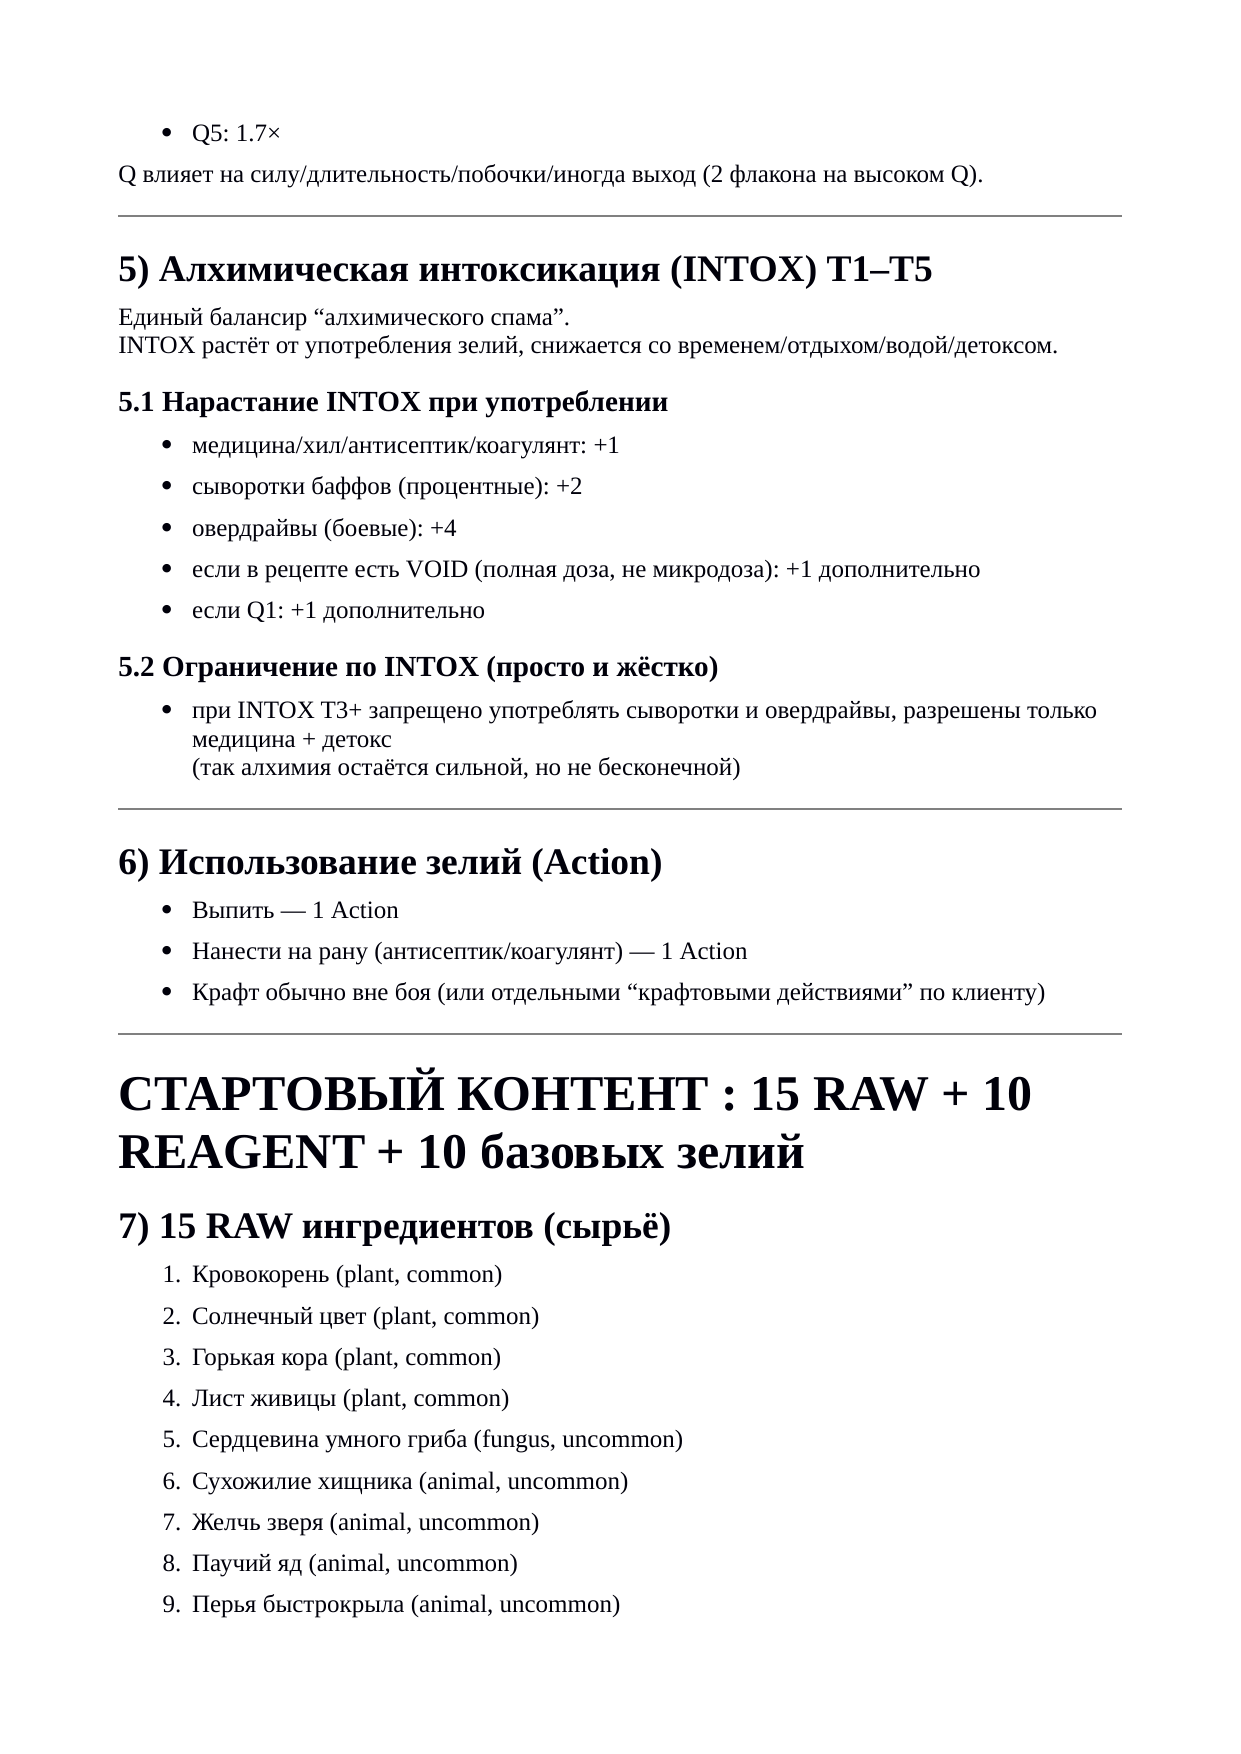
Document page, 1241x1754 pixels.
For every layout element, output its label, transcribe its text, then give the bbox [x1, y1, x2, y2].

list Крафт обычно вне боя (или отдельными “крафтовыми действиями” по клиенту) [162, 977, 1122, 1006]
list Сухожилие хищника (animal, uncommon) [162, 1466, 1122, 1494]
list Q5: 1.7× [162, 118, 1122, 147]
list если Q1: +1 дополнительно [162, 595, 1122, 624]
text Единый балансир “алхимического спама”. INTOX растёт от употребления зелий, снижается со временем/отдыхом/водой/детоксом. [118, 302, 1122, 359]
list медицина/хил/антисептик/коагулянт: +1 [162, 430, 1122, 459]
list если в рецепте есть VOID (полная доза, не микродоза): +1 дополнительно [162, 554, 1122, 583]
list Нанести на рану (антисептик/коагулянт) — 1 Action [162, 936, 1122, 965]
subtitle 5.2 Ограничение по INTOX (просто и жёстко) [118, 649, 1122, 682]
list овердрайвы (боевые): +4 [162, 513, 1122, 541]
subtitle СТАРТОВЫЙ КОНТЕНТ : 15 RAW + 10 REAGENT + 10 базовых зелий [118, 1064, 1122, 1179]
subtitle 7) 15 RAW ингредиентов (сырьё) [118, 1204, 1122, 1247]
list Горькая кора (plant, common) [162, 1342, 1122, 1371]
list Желчь зверя (animal, uncommon) [162, 1507, 1122, 1536]
list Лист живицы (plant, common) [162, 1383, 1122, 1412]
list Кровокорень (plant, common) [162, 1259, 1122, 1288]
subtitle 6) Использование зелий (Action) [118, 839, 1122, 882]
list Паучий яд (animal, uncommon) [162, 1548, 1122, 1577]
text Q влияет на силу/длительность/побочки/иногда выход (2 флакона на высоком Q). [118, 159, 1122, 188]
list Солнечный цвет (plant, common) [162, 1301, 1122, 1329]
list Сердцевина умного гриба (fungus, uncommon) [162, 1424, 1122, 1453]
list сыворотки баффов (процентные): +2 [162, 471, 1122, 500]
list Перья быстрокрыла (animal, uncommon) [162, 1589, 1122, 1618]
subtitle 5.1 Нарастание INTOX при употреблении [118, 384, 1122, 418]
subtitle 5) Алхимическая интоксикация (INTOX) T1–T5 [118, 246, 1122, 289]
list при INTOX T3+ запрещено употреблять сыворотки и овердрайвы, разрешены только медицина + детокс (так алхимия остаётся сильной, но не бесконечной) [162, 695, 1122, 781]
list Выпить — 1 Action [162, 895, 1122, 923]
